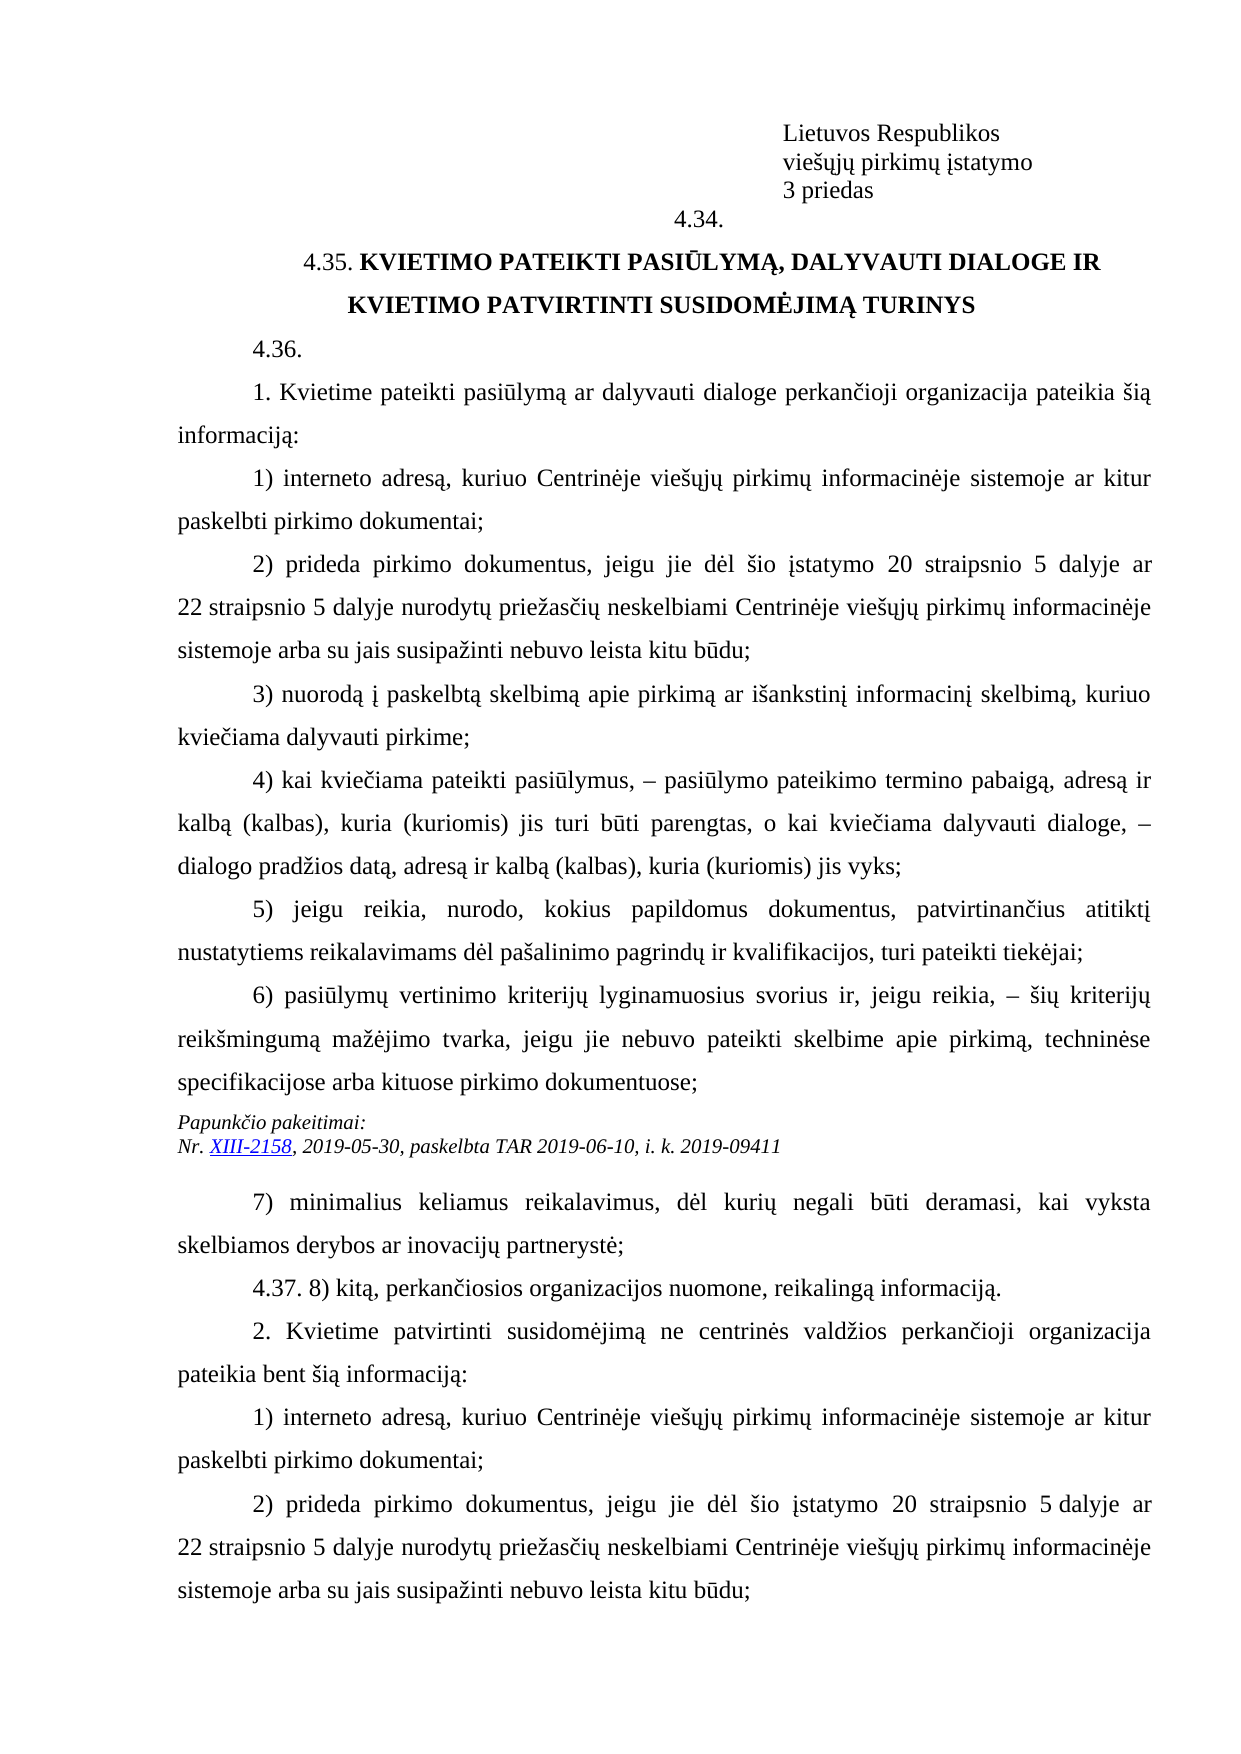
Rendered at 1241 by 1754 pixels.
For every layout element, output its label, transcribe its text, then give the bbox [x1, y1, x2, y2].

text 4) kai kviečiama pateikti pasiūlymus, – pasiūlymo pateikimo termino pabaigą, adresą ir kalbą (kalbas), kuria (kuriomis) jis turi būti parengtas, o kai kviečiama dalyvauti dialoge, – dialogo pradžios datą, adresą ir kalbą (kalbas), kuria (kuriomis) jis vyks; [177, 765, 1152, 880]
text 1) interneto adresą, kuriuo Centrinėje viešųjų pirkimų informacinėje sistemoje ar kitur paskelbti pirkimo dokumentai; [177, 1402, 1152, 1474]
subtitle 8) kitą, perkančiosios organizacijos nuomone, reikalingą informaciją. [177, 1273, 1152, 1302]
text viešųjų pirkimų įstatymo [783, 147, 1152, 176]
text 1) interneto adresą, kuriuo Centrinėje viešųjų pirkimų informacinėje sistemoje ar kitur paskelbti pirkimo dokumentai; [177, 463, 1152, 535]
subtitle KVIETIMO PATEIKTI PASIŪLYMĄ, DALYVAUTI DIALOGE IR KVIETIMO PATVIRTINTI SUSIDOMĖJIMĄ TURINYS [177, 247, 1152, 319]
text Papunkčio pakeitimai: [177, 1110, 1152, 1134]
text Nr. XIII-2158, 2019-05-30, paskelbta TAR 2019-06-10, i. k. 2019-09411 [177, 1134, 1152, 1158]
text 6) pasiūlymų vertinimo kriterijų lyginamuosius svorius ir, jeigu reikia, – šių kriterijų reikšmingumą mažėjimo tvarka, jeigu jie nebuvo pateikti skelbime apie pirkimą, techninėse specifikacijose arba kituose pirkimo dokumentuose; [177, 981, 1152, 1096]
text 2) prideda pirkimo dokumentus, jeigu jie dėl šio įstatymo 20 straipsnio 5 dalyje ar 22 straipsnio 5 dalyje nurodytų priežasčių neskelbiami Centrinėje viešųjų pirkimų informacinėje sistemoje arba su jais susipažinti nebuvo leista kitu būdu; [177, 1489, 1152, 1604]
text 2) prideda pirkimo dokumentus, jeigu jie dėl šio įstatymo 20 straipsnio 5 dalyje ar 22 straipsnio 5 dalyje nurodytų priežasčių neskelbiami Centrinėje viešųjų pirkimų informacinėje sistemoje arba su jais susipažinti nebuvo leista kitu būdu; [177, 549, 1152, 664]
text 5) jeigu reikia, nurodo, kokius papildomus dokumentus, patvirtinančius atitiktį nustatytiems reikalavimams dėl pašalinimo pagrindų ir kvalifikacijos, turi pateikti tiekėjai; [177, 894, 1152, 966]
text 3 priedas [783, 176, 1152, 204]
text 7) minimalius keliamus reikalavimus, dėl kurių negali būti deramasi, kai vyksta skelbiamos derybos ar inovacijų partnerystė; [177, 1187, 1152, 1259]
text Lietuvos Respublikos [783, 118, 1152, 147]
text 1. Kvietime pateikti pasiūlymą ar dalyvauti dialoge perkančioji organizacija pateikia šią informaciją: [177, 377, 1152, 449]
text 2. Kvietime patvirtinti susidomėjimą ne centrinės valdžios perkančioji organizacija pateikia bent šią informaciją: [177, 1316, 1152, 1388]
text 3) nuorodą į paskelbtą skelbimą apie pirkimą ar išankstinį informacinį skelbimą, kuriuo kviečiama dalyvauti pirkime; [177, 679, 1152, 751]
